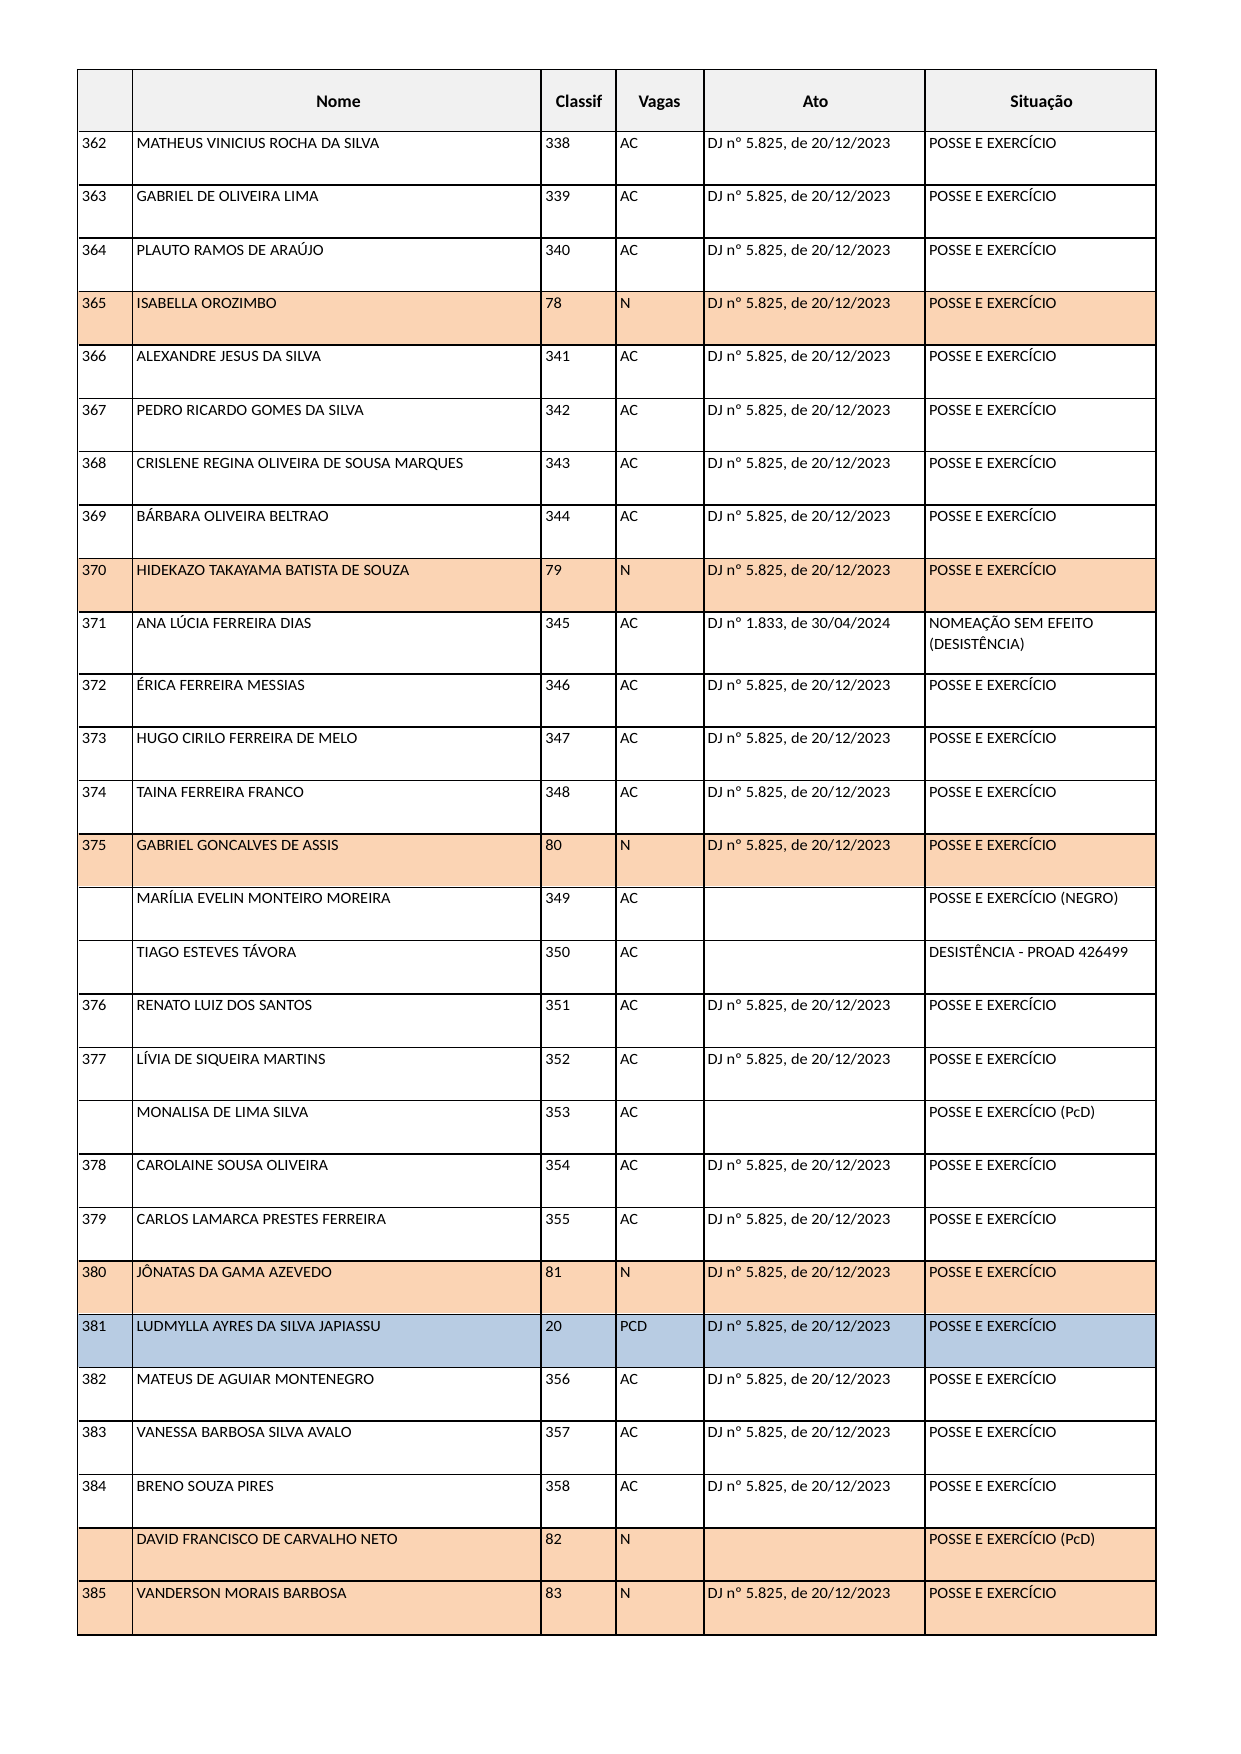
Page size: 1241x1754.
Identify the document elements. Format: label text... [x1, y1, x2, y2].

table_cell 339 [542, 186, 615, 237]
table_cell POSSE E EXERCÍCIO [926, 506, 1155, 558]
table_cell 381 [78, 1315, 132, 1367]
table_cell 352 [542, 1048, 615, 1100]
table_cell CAROLAINE SOUSA OLIVEIRA [133, 1155, 540, 1207]
table_cell HIDEKAZO TAKAYAMA BATISTA DE SOUZA [133, 559, 540, 611]
table_cell 377 [78, 1048, 132, 1100]
table_cell POSSE E EXERCÍCIO [926, 1422, 1155, 1474]
table_cell LÍVIA DE SIQUEIRA MARTINS [133, 1048, 540, 1100]
table_cell 355 [542, 1208, 615, 1260]
table_cell DJ nº 5.825, de 20/12/2023 [705, 239, 924, 291]
table_cell 376 [78, 994, 132, 1046]
table_cell AC [617, 399, 703, 451]
table_cell POSSE E EXERCÍCIO [926, 1582, 1155, 1634]
table_cell AC [617, 1422, 703, 1474]
table_header Nome [133, 70, 540, 131]
table_cell AC [617, 506, 703, 558]
table_cell DJ nº 5.825, de 20/12/2023 [705, 1155, 924, 1207]
table_cell MATHEUS VINICIUS ROCHA DA SILVA [133, 132, 540, 184]
table_cell POSSE E EXERCÍCIO [926, 559, 1155, 611]
table_cell POSSE E EXERCÍCIO [926, 781, 1155, 833]
table_cell N [617, 292, 703, 344]
table_cell DJ nº 5.825, de 20/12/2023 [705, 781, 924, 833]
table_cell RENATO LUIZ DOS SANTOS [133, 995, 540, 1046]
table_cell 363 [78, 185, 132, 237]
table_cell AC [617, 239, 703, 291]
table_cell AC [617, 1208, 703, 1260]
table_cell DESISTÊNCIA - PROAD 426499 [926, 941, 1155, 993]
table_cell DJ nº 5.825, de 20/12/2023 [705, 1422, 924, 1474]
table_cell AC [617, 941, 703, 993]
table_cell DJ nº 5.825, de 20/12/2023 [705, 1262, 924, 1313]
table_cell [78, 941, 132, 993]
table_cell ALEXANDRE JESUS DA SILVA [133, 346, 540, 397]
table_cell 81 [542, 1262, 615, 1313]
table_cell 346 [542, 675, 615, 726]
table_cell DJ nº 5.825, de 20/12/2023 [705, 559, 924, 611]
table_cell NOMEAÇÃO SEM EFEITO (DESISTÊNCIA) [926, 613, 1155, 673]
table_cell DJ nº 5.825, de 20/12/2023 [705, 995, 924, 1046]
table_cell AC [617, 132, 703, 184]
table_cell 83 [542, 1582, 615, 1634]
table_cell AC [617, 888, 703, 940]
table_cell PLAUTO RAMOS DE ARAÚJO [133, 239, 540, 291]
table_cell BRENO SOUZA PIRES [133, 1475, 540, 1527]
table_cell 365 [78, 292, 132, 344]
table_cell 341 [542, 346, 615, 397]
table_cell 357 [542, 1422, 615, 1474]
table_cell DJ nº 5.825, de 20/12/2023 [705, 132, 924, 184]
table_cell AC [617, 452, 703, 504]
table_cell 351 [542, 995, 615, 1046]
table_cell POSSE E EXERCÍCIO [926, 675, 1155, 726]
table_header Situação [926, 70, 1155, 131]
table_cell DJ nº 5.825, de 20/12/2023 [705, 1208, 924, 1260]
table_cell POSSE E EXERCÍCIO [926, 728, 1155, 779]
table_cell DJ nº 5.825, de 20/12/2023 [705, 1048, 924, 1100]
table_cell 364 [78, 238, 132, 291]
table_cell AC [617, 1368, 703, 1420]
table_cell HUGO CIRILO FERREIRA DE MELO [133, 728, 540, 779]
table_cell 375 [78, 834, 132, 886]
table_cell 349 [542, 888, 615, 940]
table_cell TIAGO ESTEVES TÁVORA [133, 941, 540, 993]
table_cell AC [617, 1048, 703, 1100]
table_cell DJ nº 5.825, de 20/12/2023 [705, 292, 924, 344]
table_cell [705, 1101, 924, 1153]
table_cell AC [617, 346, 703, 397]
table_header [78, 70, 132, 131]
table_cell POSSE E EXERCÍCIO [926, 186, 1155, 237]
table_cell CRISLENE REGINA OLIVEIRA DE SOUSA MARQUES [133, 452, 540, 504]
table_cell DJ nº 1.833, de 30/04/2024 [705, 613, 924, 673]
table_cell 362 [78, 132, 132, 184]
table_cell POSSE E EXERCÍCIO [926, 1048, 1155, 1100]
table_cell AC [617, 613, 703, 673]
table_cell CARLOS LAMARCA PRESTES FERREIRA [133, 1208, 540, 1260]
table_cell POSSE E EXERCÍCIO [926, 1262, 1155, 1313]
table_cell [78, 1528, 132, 1580]
table_cell MARÍLIA EVELIN MONTEIRO MOREIRA [133, 888, 540, 940]
table_cell DAVID FRANCISCO DE CARVALHO NETO [133, 1529, 540, 1580]
table_cell 374 [78, 781, 132, 833]
table_cell POSSE E EXERCÍCIO [926, 1315, 1155, 1367]
table_cell [78, 1101, 132, 1153]
table_cell 373 [78, 727, 132, 779]
table_cell POSSE E EXERCÍCIO [926, 835, 1155, 886]
table_cell 340 [542, 239, 615, 291]
table_cell 368 [78, 452, 132, 504]
table_cell 80 [542, 835, 615, 886]
table_cell 343 [542, 452, 615, 504]
table_cell 354 [542, 1155, 615, 1207]
table_cell [705, 1529, 924, 1580]
table_cell VANESSA BARBOSA SILVA AVALO [133, 1422, 540, 1474]
table_cell [78, 888, 132, 940]
table_header Vagas [617, 70, 703, 131]
table_cell 378 [78, 1154, 132, 1207]
table_cell ANA LÚCIA FERREIRA DIAS [133, 613, 540, 673]
table_cell DJ nº 5.825, de 20/12/2023 [705, 1582, 924, 1634]
table_cell DJ nº 5.825, de 20/12/2023 [705, 186, 924, 237]
table_cell AC [617, 1101, 703, 1153]
table_cell N [617, 1529, 703, 1580]
table_cell 348 [542, 781, 615, 833]
table_cell [705, 888, 924, 940]
table_cell 342 [542, 399, 615, 451]
table_cell TAINA FERREIRA FRANCO [133, 781, 540, 833]
table_cell 380 [78, 1261, 132, 1313]
table_cell POSSE E EXERCÍCIO [926, 1208, 1155, 1260]
table_cell ÉRICA FERREIRA MESSIAS [133, 675, 540, 726]
table_cell AC [617, 1155, 703, 1207]
table_header Ato [705, 70, 924, 131]
table_cell DJ nº 5.825, de 20/12/2023 [705, 1368, 924, 1420]
table_cell AC [617, 186, 703, 237]
table_cell GABRIEL GONCALVES DE ASSIS [133, 835, 540, 886]
table_cell AC [617, 995, 703, 1046]
table_cell N [617, 835, 703, 886]
table_cell 384 [78, 1475, 132, 1527]
table_cell 353 [542, 1101, 615, 1153]
table_cell 385 [78, 1581, 132, 1634]
table_cell POSSE E EXERCÍCIO (NEGRO) [926, 888, 1155, 940]
table_cell 338 [542, 132, 615, 184]
table_header Classif [542, 70, 615, 131]
table_cell POSSE E EXERCÍCIO [926, 132, 1155, 184]
table_cell POSSE E EXERCÍCIO [926, 346, 1155, 397]
table_cell 358 [542, 1475, 615, 1527]
table_cell POSSE E EXERCÍCIO (PcD) [926, 1101, 1155, 1153]
table_cell POSSE E EXERCÍCIO [926, 239, 1155, 291]
table_cell BÁRBARA OLIVEIRA BELTRAO [133, 506, 540, 558]
table_cell DJ nº 5.825, de 20/12/2023 [705, 675, 924, 726]
table_cell 366 [78, 345, 132, 397]
table_cell DJ nº 5.825, de 20/12/2023 [705, 452, 924, 504]
table_cell 371 [78, 612, 132, 673]
table_cell DJ nº 5.825, de 20/12/2023 [705, 728, 924, 779]
table_cell POSSE E EXERCÍCIO [926, 292, 1155, 344]
table_cell POSSE E EXERCÍCIO [926, 995, 1155, 1046]
table_cell 367 [78, 399, 132, 451]
table_cell DJ nº 5.825, de 20/12/2023 [705, 346, 924, 397]
table_cell 79 [542, 559, 615, 611]
table_cell POSSE E EXERCÍCIO (PcD) [926, 1529, 1155, 1580]
table_cell 372 [78, 674, 132, 726]
table_cell 383 [78, 1421, 132, 1474]
table_cell MONALISA DE LIMA SILVA [133, 1101, 540, 1153]
table_cell 78 [542, 292, 615, 344]
table_cell POSSE E EXERCÍCIO [926, 1155, 1155, 1207]
table_cell DJ nº 5.825, de 20/12/2023 [705, 835, 924, 886]
table_cell 370 [78, 559, 132, 611]
table_cell 356 [542, 1368, 615, 1420]
table_cell 382 [78, 1368, 132, 1420]
table_cell POSSE E EXERCÍCIO [926, 1475, 1155, 1527]
table_cell AC [617, 1475, 703, 1527]
table_cell 350 [542, 941, 615, 993]
table_cell 347 [542, 728, 615, 779]
table_cell LUDMYLLA AYRES DA SILVA JAPIASSU [133, 1315, 540, 1367]
table_cell 369 [78, 505, 132, 558]
table_cell GABRIEL DE OLIVEIRA LIMA [133, 186, 540, 237]
table_cell JÔNATAS DA GAMA AZEVEDO [133, 1262, 540, 1313]
table_cell POSSE E EXERCÍCIO [926, 1368, 1155, 1420]
table_cell DJ nº 5.825, de 20/12/2023 [705, 1315, 924, 1367]
table_cell PCD [617, 1315, 703, 1367]
table_cell 379 [78, 1208, 132, 1260]
table_cell MATEUS DE AGUIAR MONTENEGRO [133, 1368, 540, 1420]
table_cell AC [617, 728, 703, 779]
table_cell 345 [542, 613, 615, 673]
table_cell 20 [542, 1315, 615, 1367]
table_cell POSSE E EXERCÍCIO [926, 452, 1155, 504]
table_cell [705, 941, 924, 993]
table_cell POSSE E EXERCÍCIO [926, 399, 1155, 451]
table_cell N [617, 559, 703, 611]
table_cell DJ nº 5.825, de 20/12/2023 [705, 399, 924, 451]
table_cell VANDERSON MORAIS BARBOSA [133, 1582, 540, 1634]
table_cell DJ nº 5.825, de 20/12/2023 [705, 506, 924, 558]
table_cell ISABELLA OROZIMBO [133, 292, 540, 344]
table_cell PEDRO RICARDO GOMES DA SILVA [133, 399, 540, 451]
table_cell DJ nº 5.825, de 20/12/2023 [705, 1475, 924, 1527]
table_cell 344 [542, 506, 615, 558]
table_cell N [617, 1262, 703, 1313]
table_cell AC [617, 781, 703, 833]
table_cell 82 [542, 1529, 615, 1580]
table_cell AC [617, 675, 703, 726]
table_cell N [617, 1582, 703, 1634]
